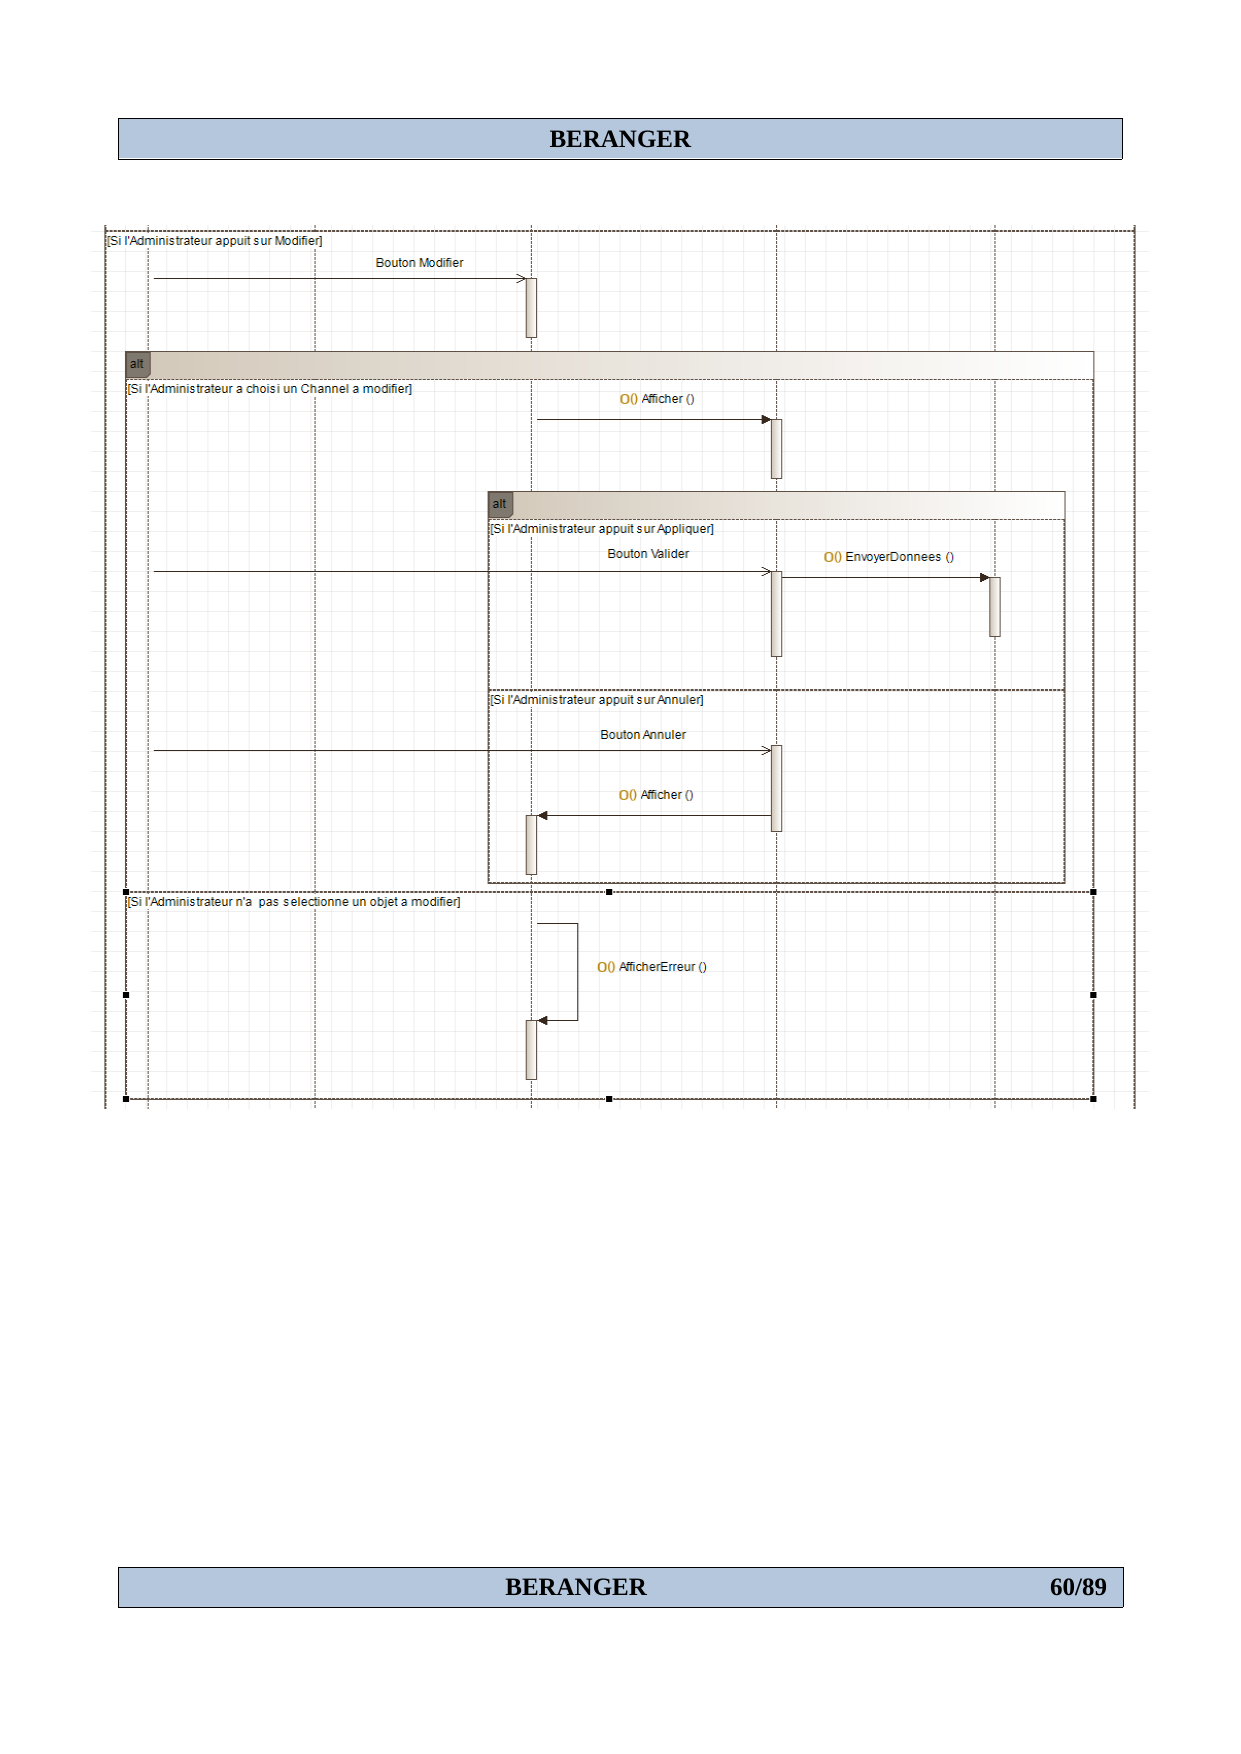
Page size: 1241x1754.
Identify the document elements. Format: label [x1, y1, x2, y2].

picture [91, 225, 1149, 1109]
